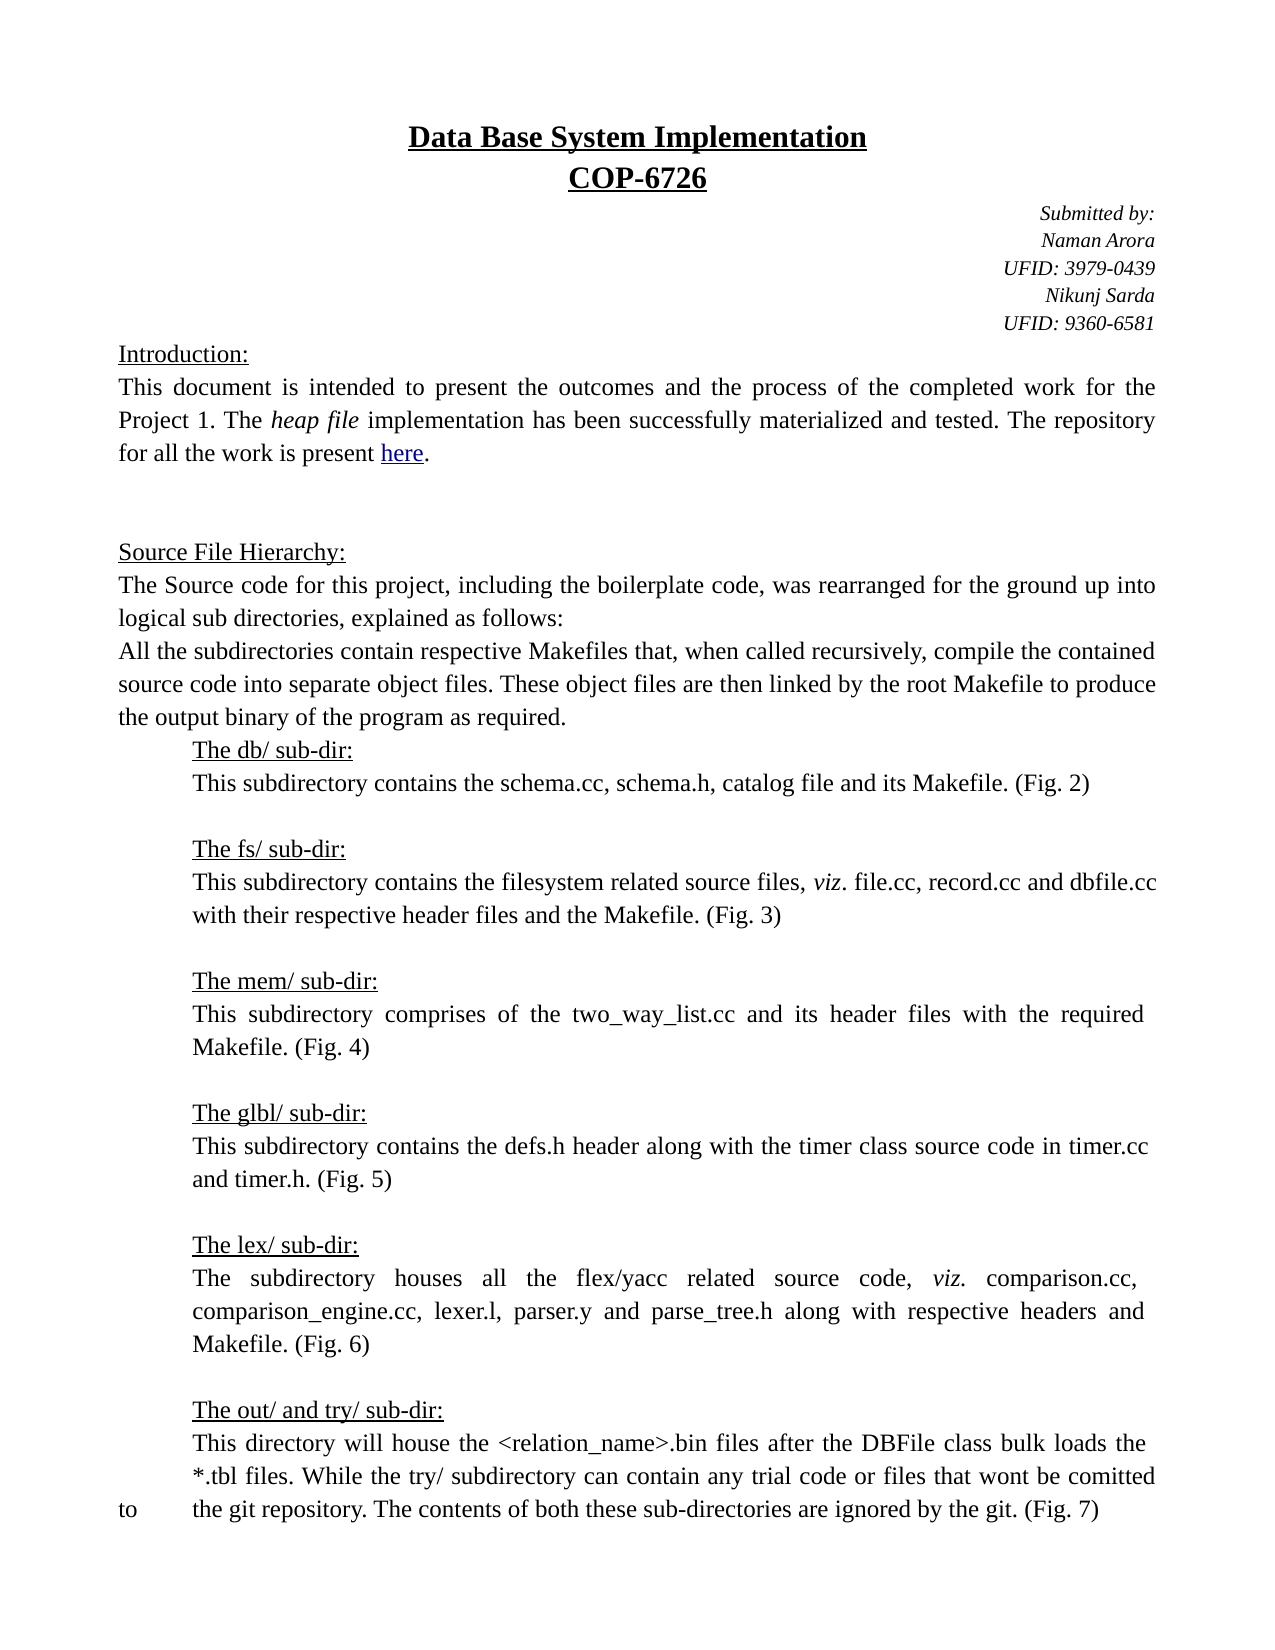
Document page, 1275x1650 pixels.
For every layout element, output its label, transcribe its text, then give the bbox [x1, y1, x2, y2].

text Naman Arora [118, 228, 1157, 252]
text The lex/ sub-dir: [118, 1230, 1157, 1259]
text Introduction: [118, 339, 1157, 367]
text This subdirectory comprises of the two_way_list.cc and its header files with the required Makefile. (Fig. 4) [118, 999, 1157, 1061]
text Source File Hierarchy: [118, 537, 1157, 566]
text The Source code for this project, including the boilerplate code, was rearranged for the ground up into logical sub directories, explained as follows: [118, 570, 1157, 632]
text Nikunj Sarda [118, 283, 1157, 307]
text This directory will house the <relation_name>.bin files after the DBFile class bulk loads the *.tbl files. While the try/ subdirectory can contain any trial code or files that wont be comitted to the git repository. The contents of both these sub-directories are ignored by the git. (Fig. 7) [118, 1428, 1157, 1523]
text This subdirectory contains the filesystem related source files, viz. file.cc, record.cc and dbfile.cc with their respective header files and the Makefile. (Fig. 3) [118, 867, 1157, 929]
text Submitted by: [118, 201, 1157, 225]
text All the subdirectories contain respective Makefiles that, when called recursively, compile the contained source code into separate object files. These object files are then linked by the root Makefile to produce the output binary of the program as required. [118, 636, 1157, 731]
text The db/ sub-dir: [118, 735, 1157, 764]
text The subdirectory houses all the flex/yacc related source code, viz. comparison.cc, comparison_engine.cc, lexer.l, parser.y and parse_tree.h along with respective headers and Makefile. (Fig. 6) [118, 1263, 1157, 1358]
text This subdirectory contains the schema.cc, schema.h, catalog file and its Makefile. (Fig. 2) [118, 768, 1157, 797]
text COP-6726 [118, 159, 1157, 195]
text UFID: 3979-0439 [118, 256, 1157, 280]
text Data Base System Implementation [118, 118, 1157, 154]
text UFID: 9360-6581 [118, 311, 1157, 335]
text The glbl/ sub-dir: [118, 1098, 1157, 1127]
text The fs/ sub-dir: [118, 834, 1157, 863]
text The mem/ sub-dir: [118, 966, 1157, 995]
text This document is intended to present the outcomes and the process of the completed work for the Project 1. The heap file implementation has been successfully materialized and tested. The repository for all the work is present here. [118, 372, 1157, 466]
text This subdirectory contains the defs.h header along with the timer class source code in timer.cc and timer.h. (Fig. 5) [118, 1131, 1157, 1193]
text The out/ and try/ sub-dir: [118, 1395, 1157, 1424]
